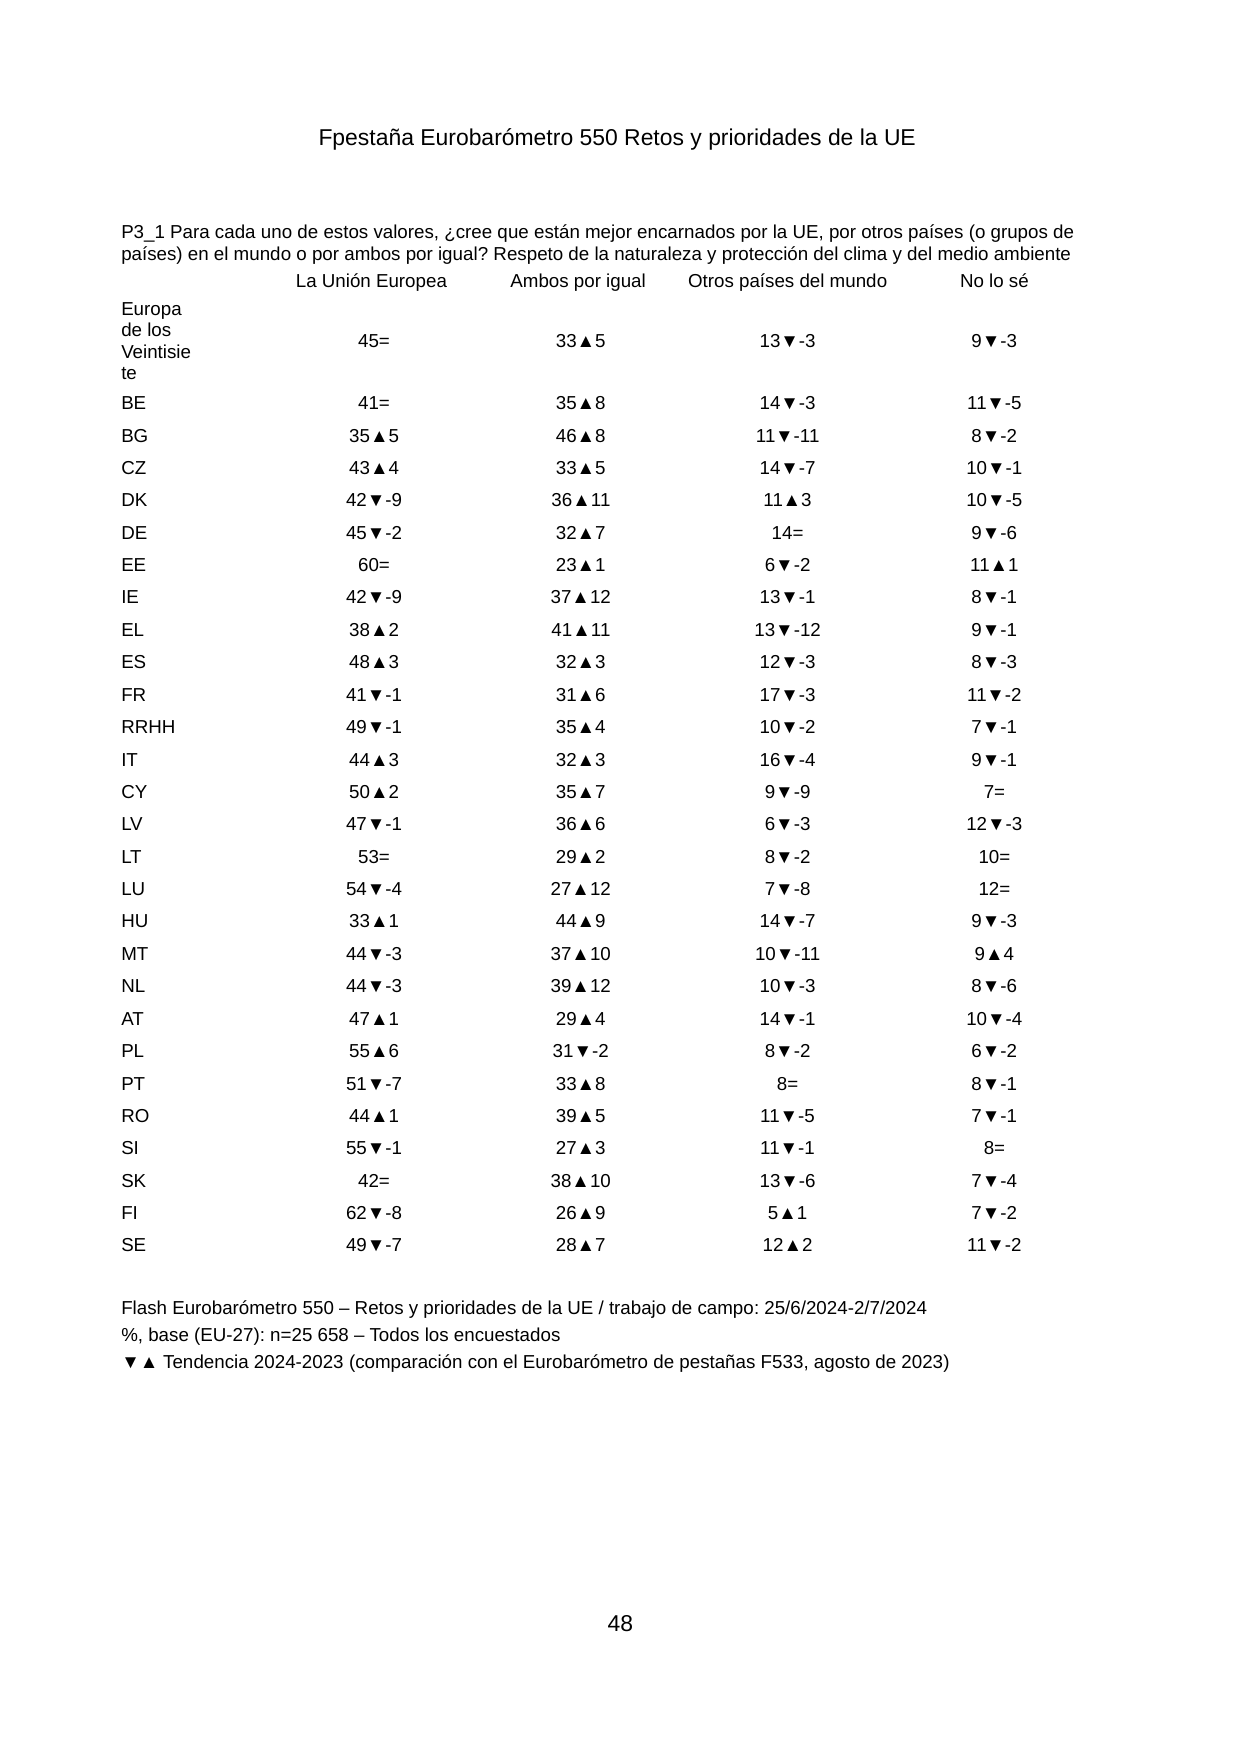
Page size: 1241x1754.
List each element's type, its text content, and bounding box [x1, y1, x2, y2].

table_cell 12▼-3 [684, 646, 891, 678]
table_cell [477, 1261, 684, 1294]
table_cell EL [118, 613, 194, 646]
table_cell 44▼-3 [270, 937, 477, 970]
table_cell [194, 1196, 270, 1229]
table_cell [194, 1002, 270, 1034]
table_cell 13▼-6 [684, 1164, 891, 1196]
table_cell AT [118, 1002, 194, 1034]
table_cell CY [118, 775, 194, 808]
table_cell [194, 267, 270, 294]
table_cell 8▼-2 [684, 840, 891, 872]
table_cell 45▼-2 [270, 516, 477, 548]
table_cell 8= [684, 1067, 891, 1099]
table_cell 8▼-1 [891, 581, 1097, 613]
table_cell 41= [270, 387, 477, 419]
table_cell 17▼-3 [684, 678, 891, 711]
table_cell 37▲12 [477, 581, 684, 613]
table_cell 60= [270, 549, 477, 581]
table_cell 41▲11 [477, 613, 684, 646]
table_cell La Unión Europea [270, 267, 477, 294]
table_cell 29▲4 [477, 1002, 684, 1034]
table_cell [194, 451, 270, 484]
table_cell [194, 1229, 270, 1261]
table_cell 41▼-1 [270, 678, 477, 711]
table_cell 53= [270, 840, 477, 872]
table_cell LV [118, 808, 194, 840]
table_cell 10▼-11 [684, 937, 891, 970]
table_cell CZ [118, 451, 194, 484]
table_cell 11▼-5 [684, 1099, 891, 1132]
table_cell 35▲4 [477, 711, 684, 743]
table_cell 11▼-5 [891, 387, 1097, 419]
table_cell [194, 646, 270, 678]
table_cell 32▲3 [477, 646, 684, 678]
table_cell EE [118, 549, 194, 581]
table_cell 55▼-1 [270, 1132, 477, 1164]
table_cell 9▼-3 [891, 905, 1097, 937]
table_cell 8= [891, 1132, 1097, 1164]
table_cell 31▲6 [477, 678, 684, 711]
table_cell 12= [891, 873, 1097, 905]
table_cell [194, 295, 270, 387]
table_cell [194, 970, 270, 1002]
table_cell 39▲5 [477, 1099, 684, 1132]
table_cell 29▲2 [477, 840, 684, 872]
table_cell [194, 387, 270, 419]
table_cell 13▼-1 [684, 581, 891, 613]
table_cell 10▼-4 [891, 1002, 1097, 1034]
table_cell 26▲9 [477, 1196, 684, 1229]
table_cell [194, 1067, 270, 1099]
table_cell IE [118, 581, 194, 613]
table_cell 27▲3 [477, 1132, 684, 1164]
table_cell 35▲8 [477, 387, 684, 419]
table_cell 38▲10 [477, 1164, 684, 1196]
table_cell [194, 581, 270, 613]
table_cell Europa de los Veintisiete [118, 295, 194, 387]
table_cell BG [118, 419, 194, 451]
table_cell Flash Eurobarómetro 550 – Retos y prioridades de la UE / trabajo de campo: 25/6/2024-2/7/2024 [118, 1294, 1097, 1321]
table_cell 27▲12 [477, 873, 684, 905]
table_cell 7▼-1 [891, 711, 1097, 743]
table_cell [194, 711, 270, 743]
table_cell 54▼-4 [270, 873, 477, 905]
table_cell Otros países del mundo [684, 267, 891, 294]
table_cell 6▼-2 [891, 1035, 1097, 1067]
table_cell 12▼-3 [891, 808, 1097, 840]
table_cell 11▼-2 [891, 1229, 1097, 1261]
table_cell 14▼-3 [684, 387, 891, 419]
table_cell [194, 1035, 270, 1067]
table_cell 62▼-8 [270, 1196, 477, 1229]
table_cell 16▼-4 [684, 743, 891, 775]
table_cell 13▼-3 [684, 295, 891, 387]
table_cell 44▲1 [270, 1099, 477, 1132]
table_cell 48▲3 [270, 646, 477, 678]
table_cell 10▼-5 [891, 484, 1097, 516]
table_cell [194, 549, 270, 581]
table_cell 6▼-2 [684, 549, 891, 581]
table_cell RO [118, 1099, 194, 1132]
table_cell FI [118, 1196, 194, 1229]
table_cell RRHH [118, 711, 194, 743]
table_cell 36▲11 [477, 484, 684, 516]
table_cell [194, 937, 270, 970]
table_cell 43▲4 [270, 451, 477, 484]
table_cell 49▼-1 [270, 711, 477, 743]
table_cell 9▼-1 [891, 613, 1097, 646]
table_cell 7▼-8 [684, 873, 891, 905]
table_cell 7▼-1 [891, 1099, 1097, 1132]
table_cell SI [118, 1132, 194, 1164]
table_cell NL [118, 970, 194, 1002]
table_cell [684, 1261, 891, 1294]
table_cell 23▲1 [477, 549, 684, 581]
table_cell 13▼-12 [684, 613, 891, 646]
table_cell 36▲6 [477, 808, 684, 840]
table_cell 37▲10 [477, 937, 684, 970]
table_cell 8▼-2 [891, 419, 1097, 451]
table_cell 31▼-2 [477, 1035, 684, 1067]
table_cell 10▼-2 [684, 711, 891, 743]
table_cell 8▼-2 [684, 1035, 891, 1067]
table_cell 9▼-1 [891, 743, 1097, 775]
table_cell 44▲9 [477, 905, 684, 937]
table_cell SK [118, 1164, 194, 1196]
table_cell 10▼-3 [684, 970, 891, 1002]
table_cell 44▲3 [270, 743, 477, 775]
table_cell [194, 840, 270, 872]
table_cell 9▼-6 [891, 516, 1097, 548]
table_cell 51▼-7 [270, 1067, 477, 1099]
table_cell 7= [891, 775, 1097, 808]
table_cell 14▼-7 [684, 451, 891, 484]
table_cell [194, 905, 270, 937]
table_cell 42▼-9 [270, 484, 477, 516]
table_cell DK [118, 484, 194, 516]
table_cell No lo sé [891, 267, 1097, 294]
table_cell 42▼-9 [270, 581, 477, 613]
table_cell 11▼-11 [684, 419, 891, 451]
table_cell %, base (EU-27): n=25 658 – Todos los encuestados [118, 1321, 1097, 1348]
table_cell 50▲2 [270, 775, 477, 808]
table_cell [194, 484, 270, 516]
table_cell 11▼-1 [684, 1132, 891, 1164]
table_cell 45= [270, 295, 477, 387]
table_cell ▼▲ Tendencia 2024-2023 (comparación con el Eurobarómetro de pestañas F533, agosto de 2023) [118, 1349, 1097, 1376]
table_cell 32▲3 [477, 743, 684, 775]
table_cell 8▼-1 [891, 1067, 1097, 1099]
table_cell 11▼-2 [891, 678, 1097, 711]
table_cell 8▼-3 [891, 646, 1097, 678]
table_cell [270, 1261, 477, 1294]
table_cell ES [118, 646, 194, 678]
table_cell BE [118, 387, 194, 419]
table_cell 14▼-1 [684, 1002, 891, 1034]
table_cell 11▲1 [891, 549, 1097, 581]
table_cell [194, 613, 270, 646]
table_cell 5▲1 [684, 1196, 891, 1229]
table_cell [194, 1099, 270, 1132]
table_cell 9▲4 [891, 937, 1097, 970]
table_cell 6▼-3 [684, 808, 891, 840]
table_cell 14▼-7 [684, 905, 891, 937]
table_cell 8▼-6 [891, 970, 1097, 1002]
table_cell 33▲8 [477, 1067, 684, 1099]
table_cell 28▲7 [477, 1229, 684, 1261]
table_cell [194, 873, 270, 905]
table_cell 9▼-3 [891, 295, 1097, 387]
table_cell 46▲8 [477, 419, 684, 451]
table_cell 42= [270, 1164, 477, 1196]
table_cell 38▲2 [270, 613, 477, 646]
table_cell 32▲7 [477, 516, 684, 548]
table_header P3_1 Para cada uno de estos valores, ¿cree que están mejor encarnados por la UE, por otros países (o grupos de países) en el mundo o por ambos por igual? Respeto de la naturaleza y protección del clima y del medio ambiente [118, 218, 1097, 267]
table_cell 10= [891, 840, 1097, 872]
table_cell 39▲12 [477, 970, 684, 1002]
table_cell [194, 775, 270, 808]
table_cell 35▲7 [477, 775, 684, 808]
table_cell [194, 419, 270, 451]
table_cell 7▼-2 [891, 1196, 1097, 1229]
table_cell FR [118, 678, 194, 711]
table_cell [194, 743, 270, 775]
table_cell 33▲5 [477, 295, 684, 387]
table_cell 49▼-7 [270, 1229, 477, 1261]
table_cell 10▼-1 [891, 451, 1097, 484]
table_cell 44▼-3 [270, 970, 477, 1002]
table_cell 11▲3 [684, 484, 891, 516]
table_cell 55▲6 [270, 1035, 477, 1067]
table_cell 9▼-9 [684, 775, 891, 808]
table_cell [118, 267, 194, 294]
table_cell 14= [684, 516, 891, 548]
table_cell [194, 1132, 270, 1164]
table_cell 33▲1 [270, 905, 477, 937]
table_cell SE [118, 1229, 194, 1261]
table_cell [194, 516, 270, 548]
table_cell [118, 1261, 194, 1294]
table_cell 7▼-4 [891, 1164, 1097, 1196]
table_cell 12▲2 [684, 1229, 891, 1261]
table_cell DE [118, 516, 194, 548]
table_cell [194, 678, 270, 711]
table_cell PT [118, 1067, 194, 1099]
table_cell 47▲1 [270, 1002, 477, 1034]
table_cell PL [118, 1035, 194, 1067]
table_cell IT [118, 743, 194, 775]
table_cell [194, 1164, 270, 1196]
table_cell HU [118, 905, 194, 937]
table_cell 35▲5 [270, 419, 477, 451]
table_cell LT [118, 840, 194, 872]
table_cell LU [118, 873, 194, 905]
table_cell 33▲5 [477, 451, 684, 484]
table_cell 47▼-1 [270, 808, 477, 840]
table_cell MT [118, 937, 194, 970]
table_cell [194, 1261, 270, 1294]
table_cell [891, 1261, 1097, 1294]
table_cell [194, 808, 270, 840]
table_cell Ambos por igual [477, 267, 684, 294]
